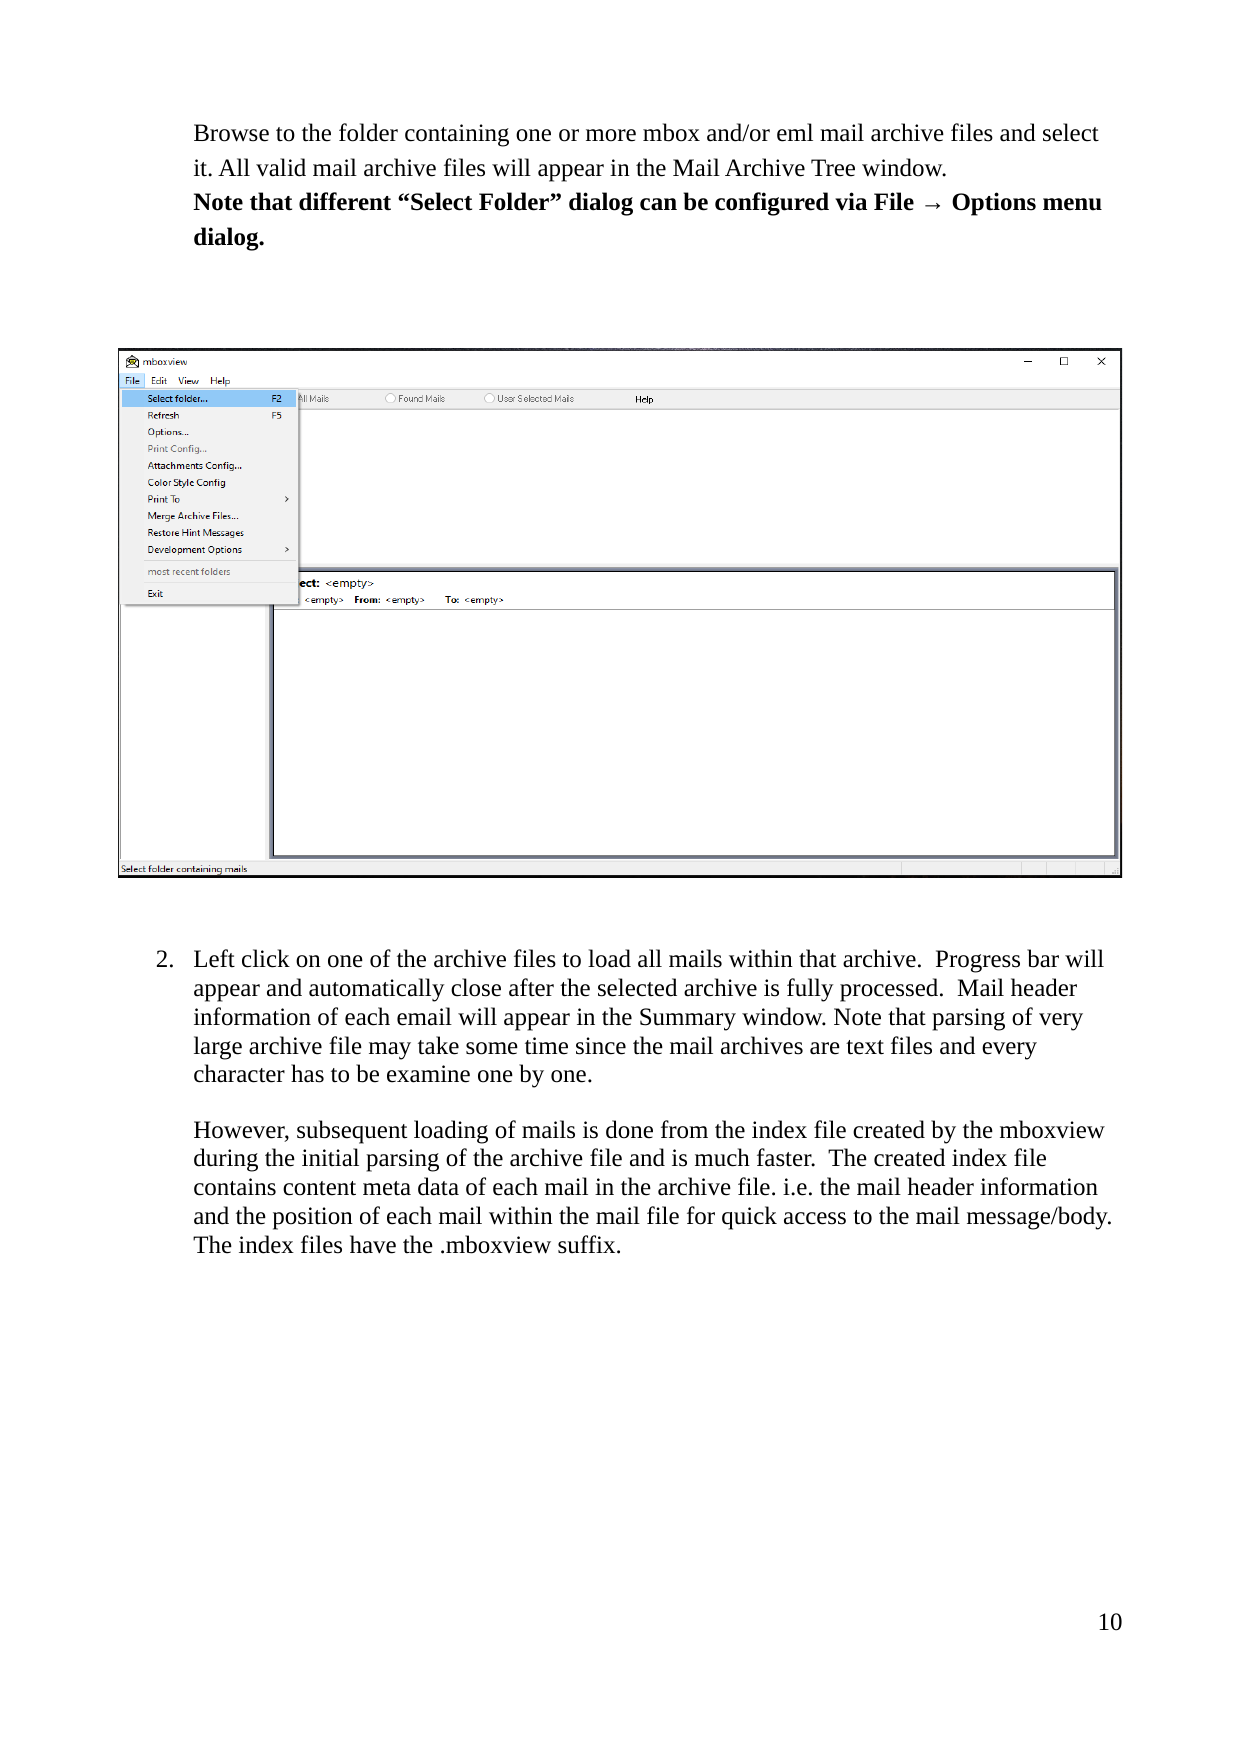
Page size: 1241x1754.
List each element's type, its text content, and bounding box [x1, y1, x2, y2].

picture [118, 348, 1123, 878]
list Browse to the folder containing one or more mbox and/or eml mail archive files and select it. All valid mail archive files will appear in the Mail Archive Tree window. Note that different “Select Folder” dialog can be configured via File → Options menu dialog. [156, 118, 1122, 250]
list Left click on one of the archive files to load all mails within that archive. Progress bar will appear and automatically close after the selected archive is fully processed. Mail header information of each email will appear in the Summary window. Note that parsing of very large archive file may take some time since the mail archives are text files and every character has to be examine one by one. [156, 944, 1122, 1088]
list However, subsequent loading of mails is done from the index file created by the mboxview during the initial parsing of the archive file and is much faster. The created index file contains content meta data of each mail in the archive file. i.e. the mail header information and the position of each mail within the mail file for quick access to the mail message/body. The index files have the .mboxview suffix. [156, 1115, 1122, 1287]
